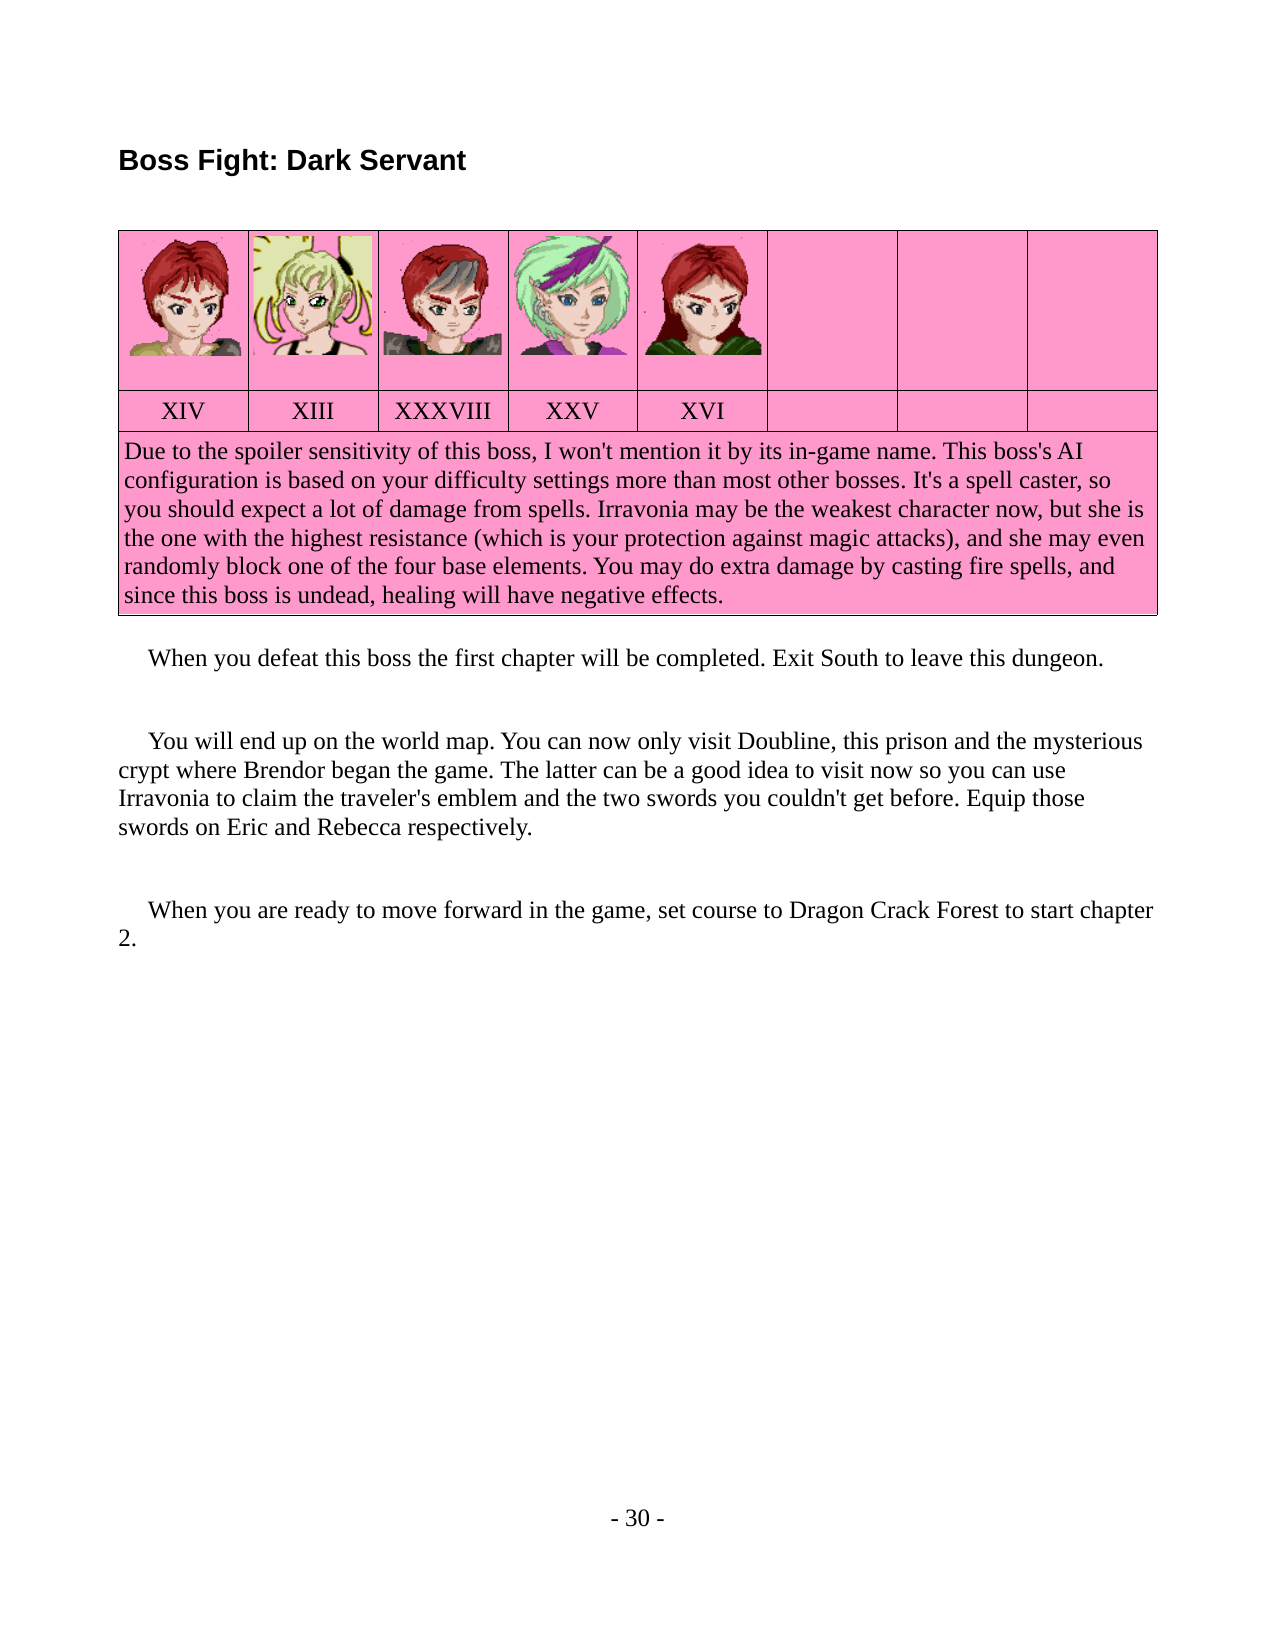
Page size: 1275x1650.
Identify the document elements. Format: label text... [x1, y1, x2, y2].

table_header [509, 355, 637, 390]
table_cell XXXVIII [379, 391, 508, 431]
table_cell [1028, 391, 1157, 431]
table_header [379, 355, 508, 390]
table_cell XVI [638, 391, 767, 431]
picture [513, 236, 632, 355]
picture [124, 236, 242, 356]
table_cell Due to the spoiler sensitivity of this boss, I won't mention it by its in-game name. This boss's AI configuration is based on your difficulty settings more than most other bosses. It's a spell caster, so you should expect a lot of damage from spells. Irravonia may be the weakest character now, but she is the one with the highest resistance (which is your protection against magic attacks), and she may even randomly block one of the four base elements. You may do extra damage by casting fire spells, and since this boss is undead, healing will have negative effects. [119, 432, 1157, 614]
table_cell [898, 391, 1027, 431]
table_header [379, 231, 508, 354]
table_header [249, 231, 378, 354]
table_cell XIV [119, 391, 248, 431]
subtitle Boss Fight: Dark Servant [118, 143, 1157, 177]
text When you are ready to move forward in the game, set course to Dragon Crack Forest to start chapter 2. [118, 895, 1157, 952]
table_header [898, 231, 1027, 390]
text You will end up on the world map. You can now only visit Doubline, this prison and the mysterious crypt where Brendor began the game. The latter can be a good idea to visit now so you can use Irravonia to claim the traveler's emblem and the two swords you couldn't get before. Equip those swords on Eric and Rebecca respectively. [118, 726, 1157, 841]
picture [643, 236, 762, 355]
table_header [249, 355, 378, 390]
text When you defeat this boss the first chapter will be completed. Exit South to leave this dungeon. [118, 643, 1157, 672]
table_header [509, 231, 637, 354]
table_header [638, 231, 767, 390]
table_header [768, 231, 897, 390]
table_cell XXV [509, 391, 637, 431]
picture [383, 236, 502, 355]
table_header [1028, 231, 1157, 390]
table_cell XIII [249, 391, 378, 431]
table_header [119, 231, 248, 390]
table_cell [768, 391, 897, 431]
picture [253, 236, 372, 355]
